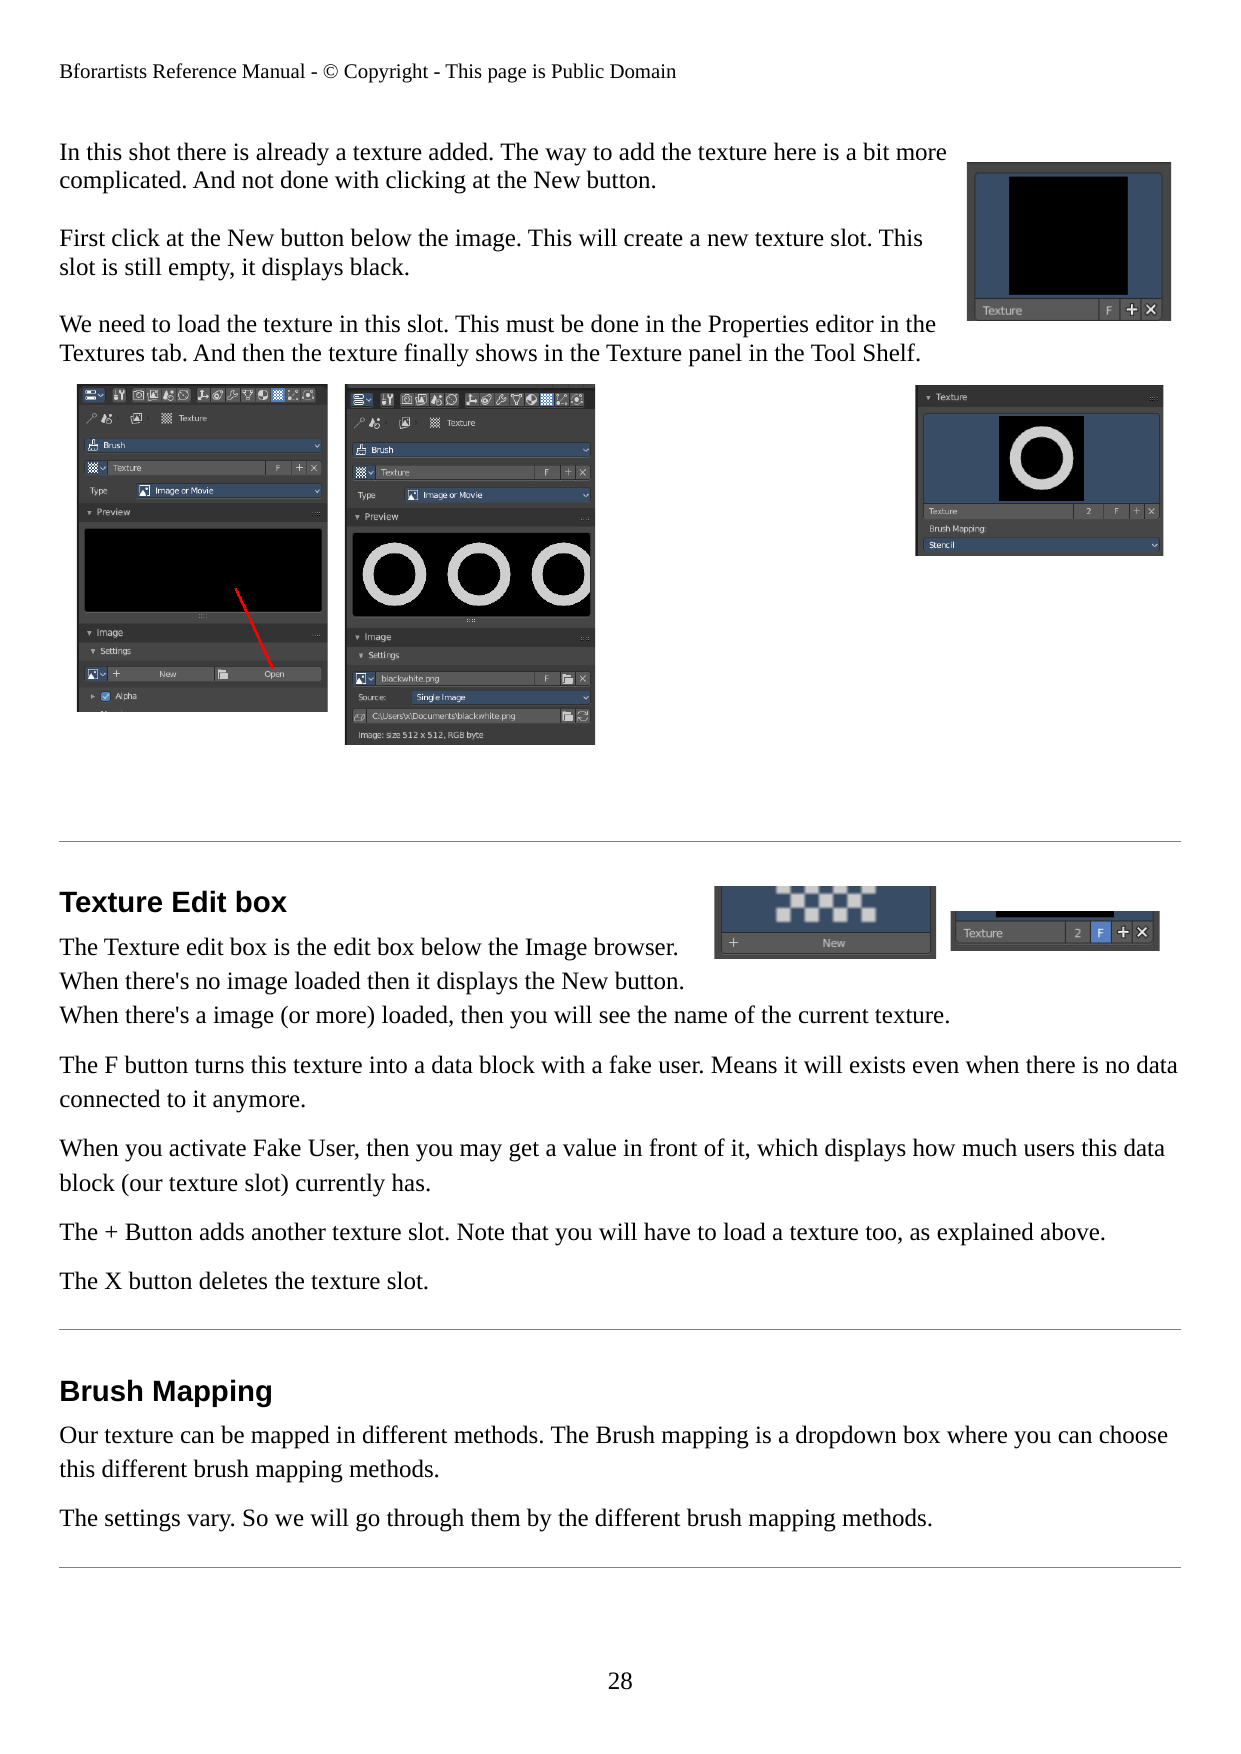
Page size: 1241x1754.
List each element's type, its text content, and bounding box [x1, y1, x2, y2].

subtitle Brush Mapping [59, 1374, 1181, 1407]
subtitle Texture Edit box [59, 885, 1181, 919]
text The X button deletes the texture slot. [59, 1266, 1181, 1294]
text In this shot there is already a texture added. The way to add the texture here is a bit more complicated. And not done with clicking at the New button. [59, 137, 1181, 194]
picture [915, 385, 1164, 556]
text The F button turns this texture into a data block with a fake user. Means it will exists even when there is no data connected to it anymore. [59, 1050, 1181, 1113]
picture [950, 911, 1160, 951]
picture [714, 886, 937, 959]
picture [76, 384, 328, 712]
text When you activate Fake User, then you may get a value in front of it, which displays how much users this data block (our texture slot) currently has. [59, 1133, 1181, 1196]
picture [344, 384, 596, 745]
text First click at the New button below the image. This will create a new texture slot. This slot is still empty, it displays black. [59, 223, 966, 280]
text The + Button adds another texture slot. Note that you will have to load a texture too, as explained above. [59, 1217, 1181, 1246]
text The settings vary. So we will go through them by the different brush mapping methods. [59, 1503, 1181, 1532]
text We need to load the texture in this slot. This must be done in the Properties editor in the Textures tab. And then the texture finally shows in the Texture panel in the Tool Shelf. [59, 309, 1181, 367]
text Our texture can be mapped in different methods. The Brush mapping is a dropdown box where you can choose this different brush mapping methods. [59, 1420, 1181, 1483]
text The Texture edit box is the edit box below the Image browser. When there's no image loaded then it displays the New button. When there's a image (or more) loaded, then you will see the name of the current texture. [59, 932, 1181, 1029]
picture [966, 162, 1172, 321]
